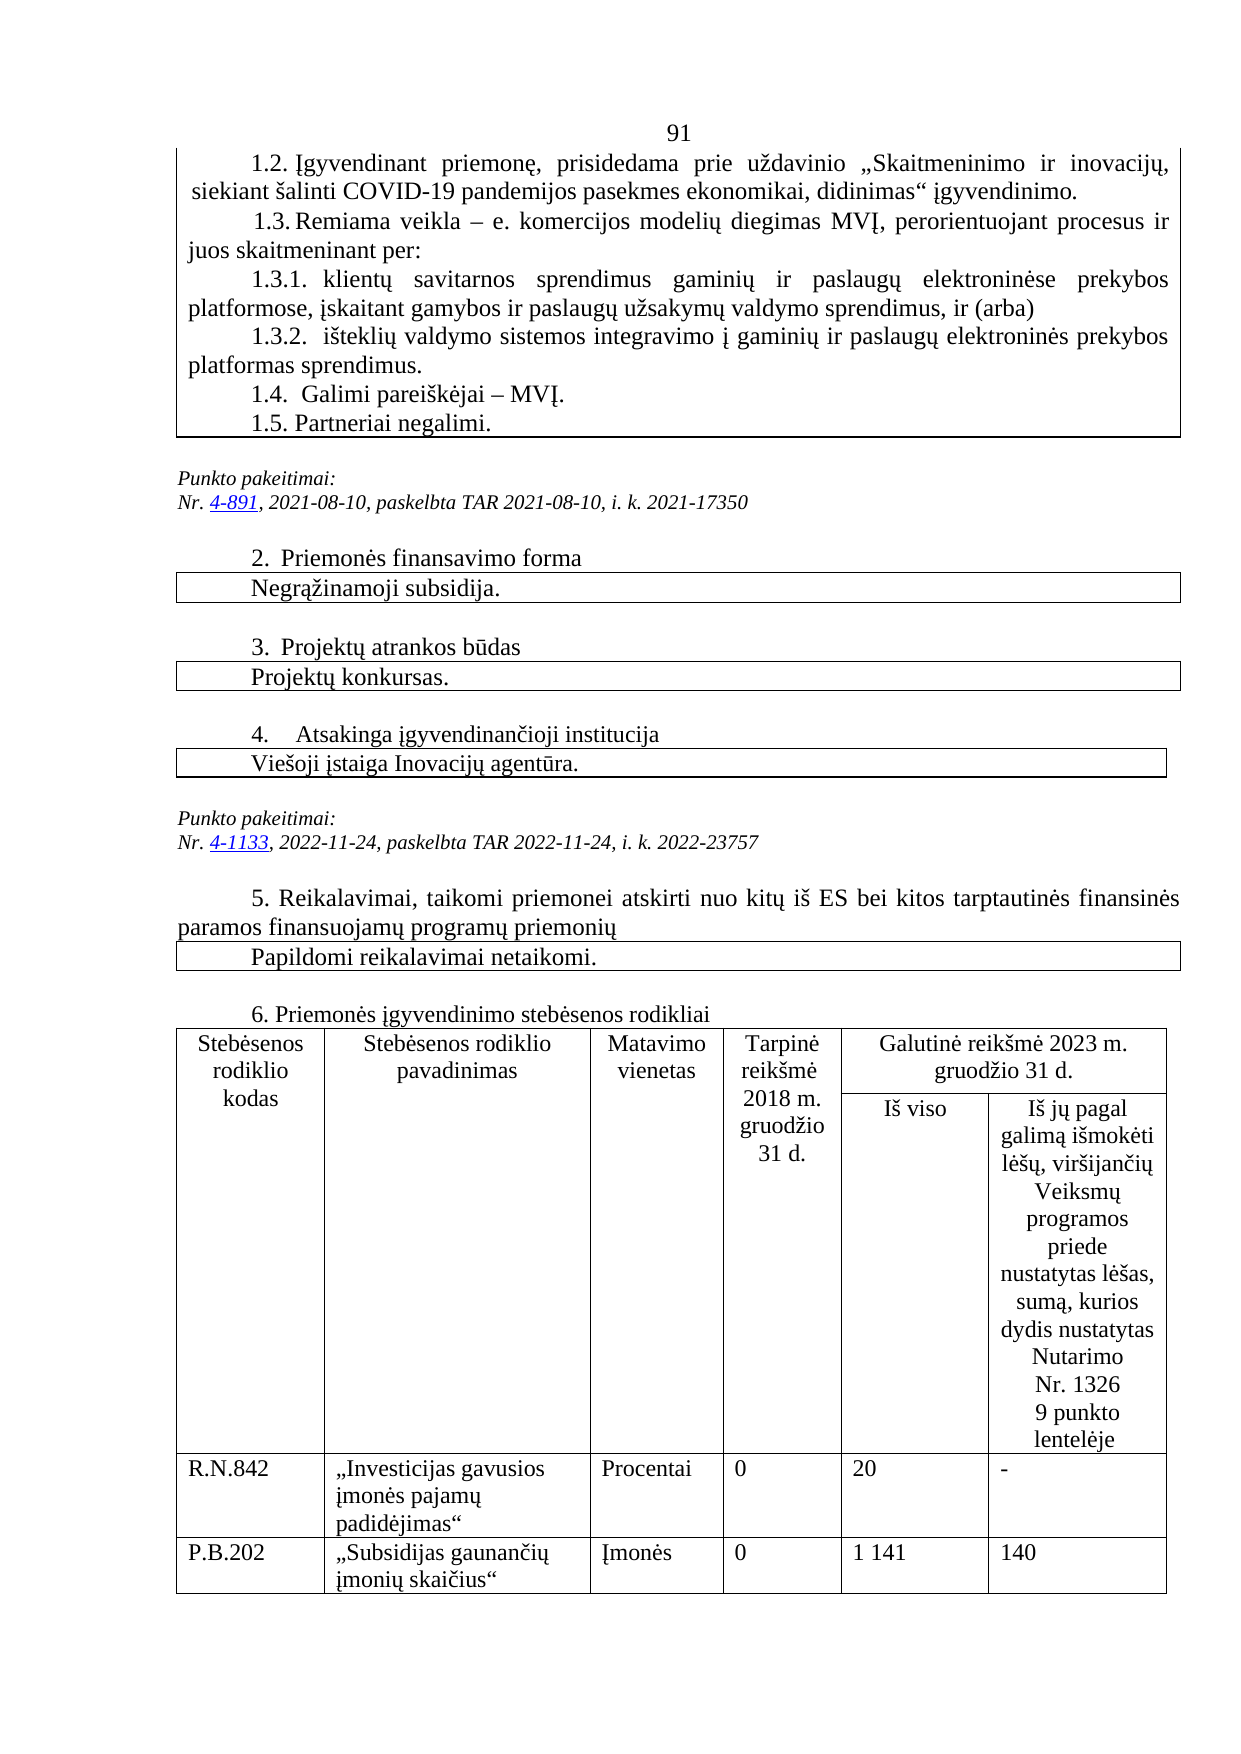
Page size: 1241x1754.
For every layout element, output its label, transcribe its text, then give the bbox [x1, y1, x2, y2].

table_header Stebėsenos rodiklio kodas [177, 1029, 324, 1453]
text 6. Priemonės įgyvendinimo stebėsenos rodikliai [177, 1000, 1181, 1028]
table_cell 1.4. Galimi pareiškėjai – MVĮ. 1.5. Partneriai negalimi. [177, 379, 1180, 436]
table_cell „Investicijas gavusios įmonės pajamų padidėjimas“ [325, 1454, 590, 1537]
table_cell - [989, 1454, 1166, 1537]
table_cell Iš viso [842, 1094, 988, 1453]
table_cell Procentai [591, 1454, 723, 1537]
text 4. Atsakinga įgyvendinančioji institucija [251, 720, 1181, 748]
text 2. Priemonės finansavimo forma [251, 543, 1181, 572]
table_header Tarpinė reikšmė 2018 m. gruodžio 31 d. [724, 1029, 841, 1453]
table_cell 1 141 [842, 1538, 988, 1593]
table_header Negrąžinamoji subsidija. [177, 573, 1180, 602]
text Nr. 4-1133, 2022-11-24, paskelbta TAR 2022-11-24, i. k. 2022-23757 [177, 830, 1181, 854]
table_cell 1.2. Įgyvendinant priemonę, prisidedama prie uždavinio „Skaitmeninimo ir inovacijų, siekiant šalinti COVID-19 pandemijos pasekmes ekonomikai, didinimas“ įgyvendinimo. [177, 148, 1180, 206]
table_cell „Subsidijas gaunančių įmonių skaičius“ [325, 1538, 590, 1593]
text 3. Projektų atrankos būdas [251, 632, 1181, 661]
table_cell Įmonės [591, 1538, 723, 1593]
table_cell 20 [842, 1454, 988, 1537]
table_header Galutinė reikšmė 2023 m. gruodžio 31 d. [842, 1029, 1166, 1093]
text Punkto pakeitimai: [177, 806, 1181, 830]
table_cell P.B.202 [177, 1538, 324, 1593]
text Nr. 4-891, 2021-08-10, paskelbta TAR 2021-08-10, i. k. 2021-17350 [177, 490, 1181, 514]
table_cell 140 [989, 1538, 1166, 1593]
table_header Stebėsenos rodiklio pavadinimas [325, 1029, 590, 1453]
table_cell Iš jų pagal galimą išmokėti lėšų, viršijančių Veiksmų programos priede nustatytas lėšas, sumą, kurios dydis nustatytas Nutarimo Nr. 1326 9 punkto lentelėje [989, 1094, 1166, 1453]
table_header Projektų konkursas. [177, 662, 1180, 690]
text 5. Reikalavimai, taikomi priemonei atskirti nuo kitų iš ES bei kitos tarptautinės finansinės paramos finansuojamų programų priemonių [177, 883, 1181, 941]
table_cell 1.3. Remiama veikla – e. komercijos modelių diegimas MVĮ, perorientuojant procesus ir juos skaitmeninant per: 1.3.1. klientų savitarnos sprendimus gaminių ir paslaugų elektroninėse prekybos platformose, įskaitant gamybos ir paslaugų užsakymų valdymo sprendimus, ir (arba) 1.3.2. išteklių valdymo sistemos integravimo į gaminių ir paslaugų elektroninės prekybos platformas sprendimus. [177, 206, 1180, 379]
table_header Viešoji įstaiga Inovacijų agentūra. [177, 749, 1166, 776]
table_cell R.N.842 [177, 1454, 324, 1537]
table_header Papildomi reikalavimai netaikomi. [177, 942, 1180, 970]
table_cell 0 [724, 1538, 841, 1593]
table_cell 0 [724, 1454, 841, 1537]
text Punkto pakeitimai: [177, 466, 1181, 490]
table_header Matavimo vienetas [591, 1029, 723, 1453]
